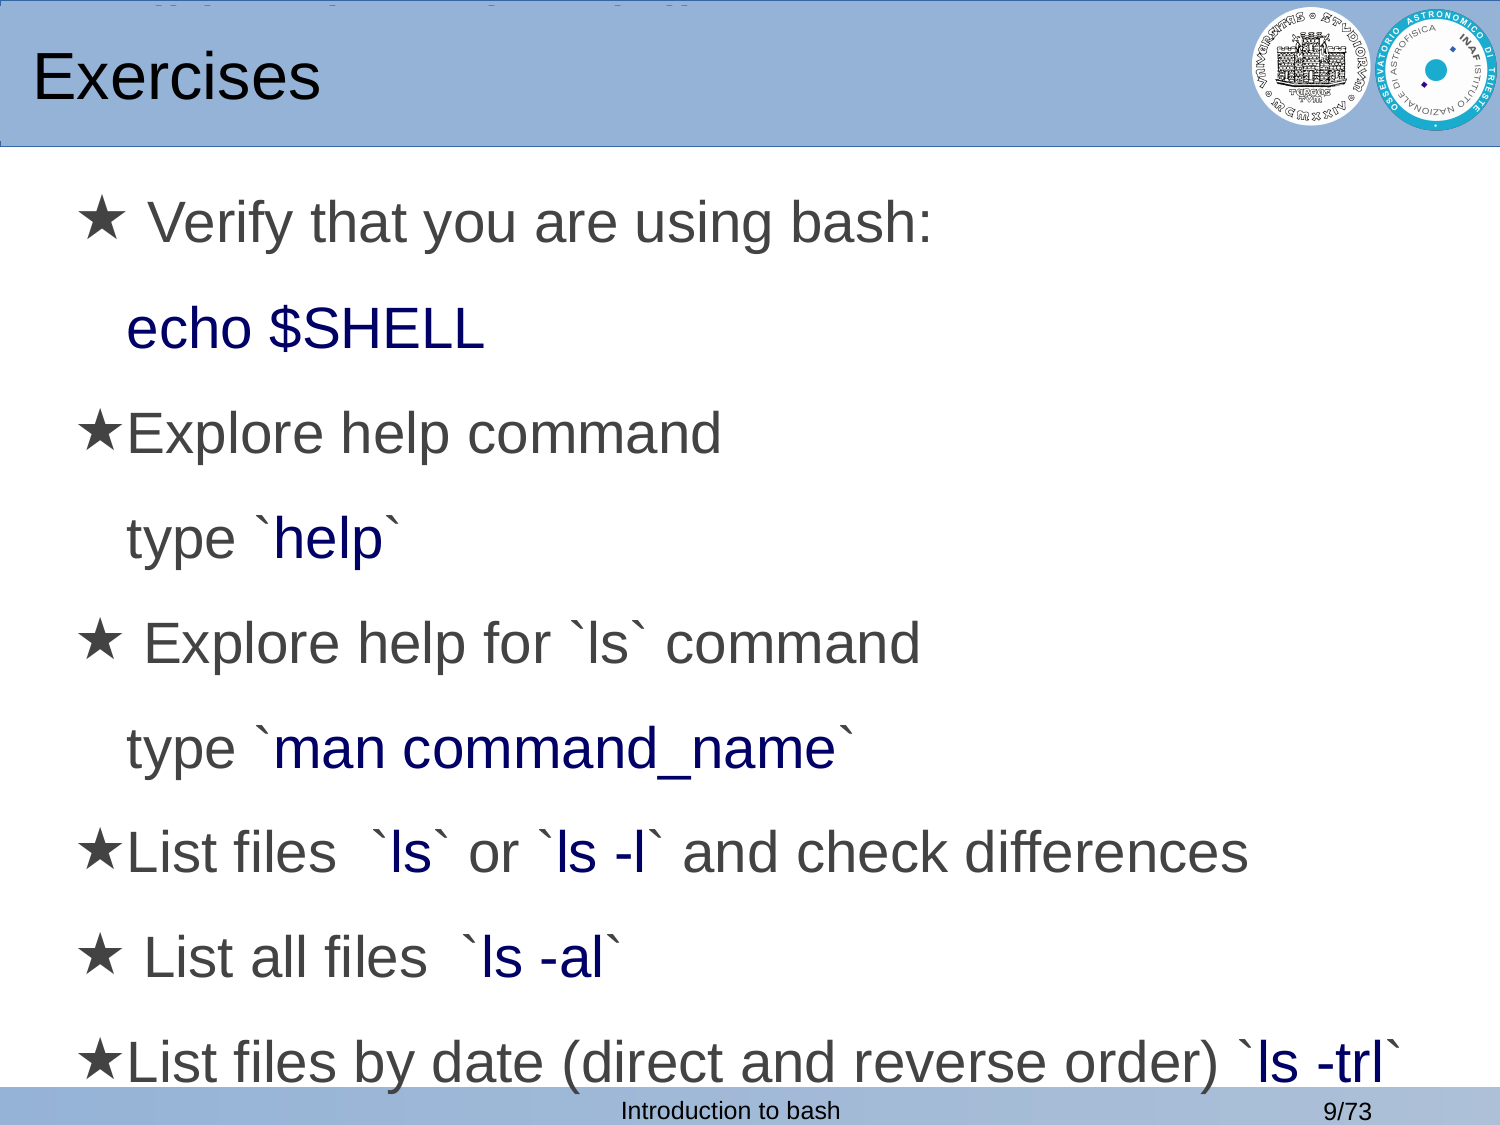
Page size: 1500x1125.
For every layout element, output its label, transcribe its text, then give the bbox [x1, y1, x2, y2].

list Verify that you are using bash: echo $SHELL Explore help command type `help` Explore help for `ls` command type `man command_name` List files `ls` or `ls -l` and check differences List all files `ls -al` List files by date (direct and reverse order) `ls -trl` [16, 135, 1500, 1081]
text_box Exercises [0, 5, 1232, 141]
title Traditional service delivery [0, 0, 1500, 135]
